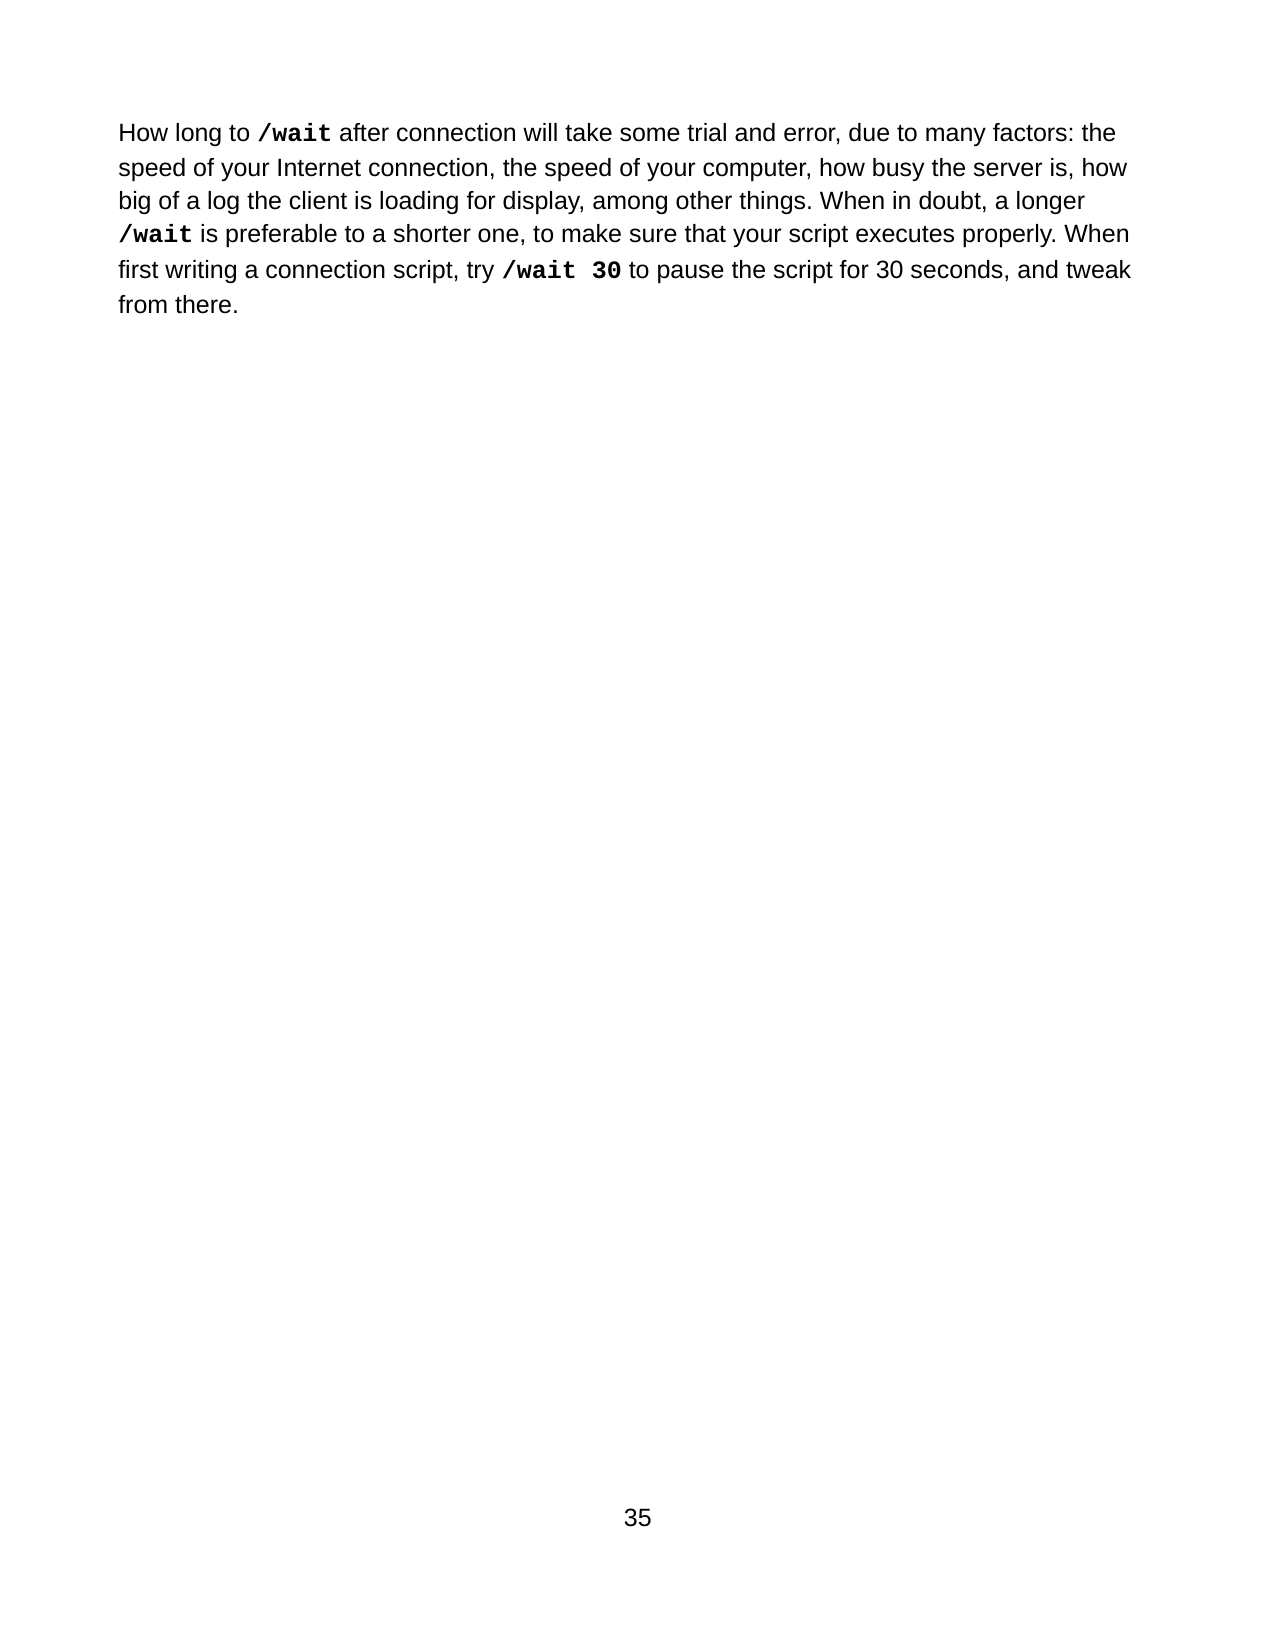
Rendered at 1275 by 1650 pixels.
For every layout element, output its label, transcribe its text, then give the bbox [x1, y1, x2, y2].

text How long to /wait after connection will take some trial and error, due to many factors: the speed of your Internet connection, the speed of your computer, how busy the server is, how big of a log the client is loading for display, among other things. When in doubt, a longer /wait is preferable to a shorter one, to make sure that your script executes properly. When first writing a connection script, try /wait 30 to pause the script for 30 seconds, and tweak from there. [118, 118, 1157, 318]
